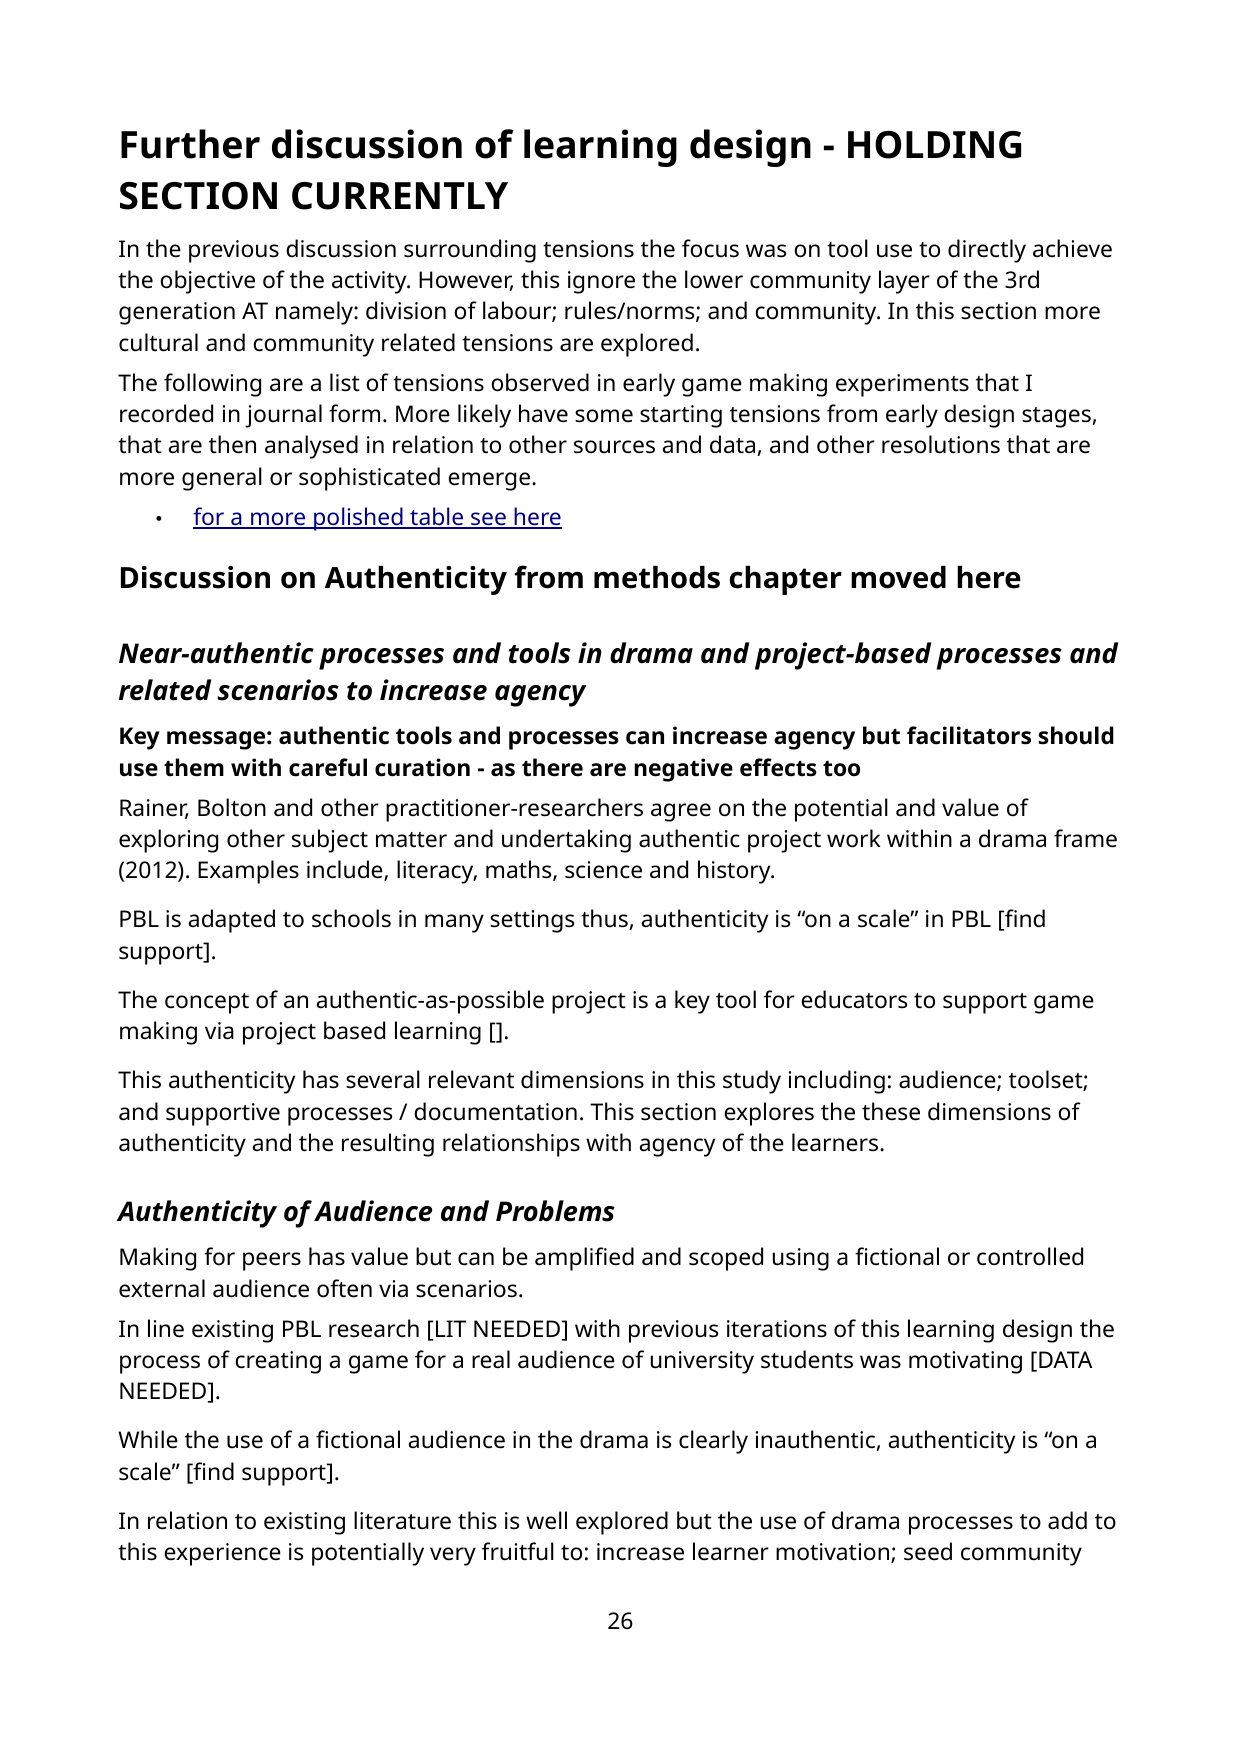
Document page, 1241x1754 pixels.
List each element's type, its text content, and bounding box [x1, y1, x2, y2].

subtitle Near-authentic processes and tools in drama and project-based processes and related scenarios to increase agency [118, 634, 1122, 708]
text In the previous discussion surrounding tensions the focus was on tool use to directly achieve the objective of the activity. However, this ignore the lower community layer of the 3rd generation AT namely: division of labour; rules/norms; and community. In this section more cultural and community related tensions are explored. [118, 233, 1122, 358]
subtitle Further discussion of learning design - HOLDING SECTION CURRENTLY [118, 118, 1122, 220]
list for a more polished table see here [156, 501, 1122, 532]
text Rainer, Bolton and other practitioner-researchers agree on the potential and value of exploring other subject matter and undertaking authentic project work within a drama frame (2012). Examples include, literacy, maths, science and history. [118, 792, 1122, 886]
subtitle Discussion on Authenticity from methods chapter moved here [118, 557, 1122, 597]
text The concept of an authentic-as-possible project is a key tool for educators to support game making via project based learning []. [118, 984, 1122, 1046]
text Making for peers has value but can be amplified and scoped using a fictional or controlled external audience often via scenarios. [118, 1241, 1122, 1304]
text PBL is adapted to schools in many settings thus, authenticity is “on a scale” in PBL [find support]. [118, 903, 1122, 966]
text The following are a list of tensions observed in early game making experiments that I recorded in journal form. More likely have some starting tensions from early design stages, that are then analysed in relation to other sources and data, and other resolutions that are more general or sophisticated emerge. [118, 367, 1122, 492]
subtitle Authenticity of Audience and Problems [118, 1192, 1122, 1229]
text This authenticity has several relevant dimensions in this study including: audience; toolset; and supportive processes / documentation. This section explores the these dimensions of authenticity and the resulting relationships with agency of the learners. [118, 1064, 1122, 1158]
text While the use of a fictional audience in the drama is clearly inauthentic, authenticity is “on a scale” [find support]. [118, 1424, 1122, 1487]
text Key message: authentic tools and processes can increase agency but facilitators should use them with careful curation - as there are negative effects too [118, 720, 1122, 783]
text In line existing PBL research [LIT NEEDED] with previous iterations of this learning design the process of creating a game for a real audience of university students was motivating [DATA NEEDED]. [118, 1313, 1122, 1407]
text In relation to existing literature this is well explored but the use of drama processes to add to this experience is potentially very fruitful to: increase learner motivation; seed community [118, 1505, 1122, 1567]
